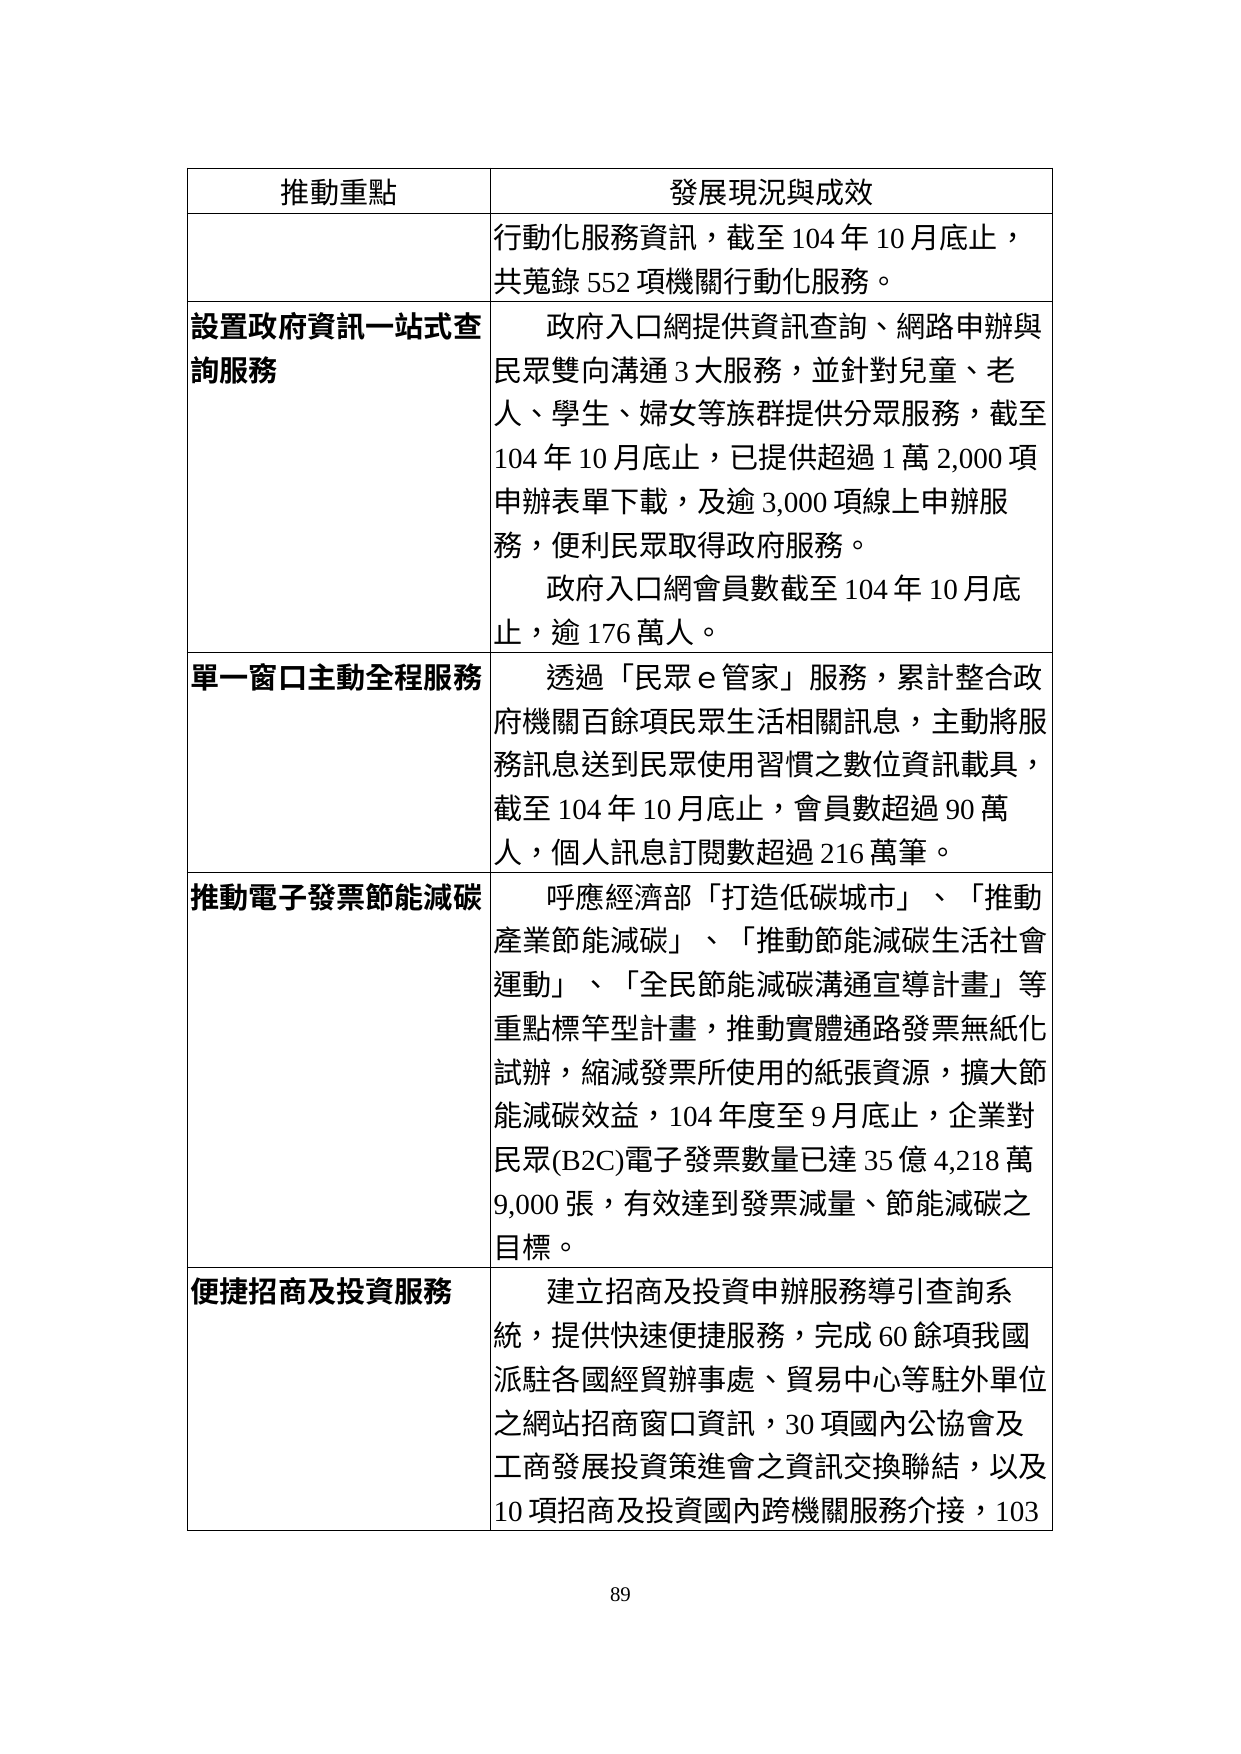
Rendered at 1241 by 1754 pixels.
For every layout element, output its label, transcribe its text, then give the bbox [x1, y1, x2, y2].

table_cell [188, 214, 490, 301]
table_cell 單一窗口主動全程服務 [188, 653, 490, 872]
table_cell 建立招商及投資申辦服務導引查詢系統，提供快速便捷服務，完成60餘項我國派駐各國經貿辦事處、貿易中心等駐外單位之網站招商窗口資訊，30項國內公協會及工商發展投資策進會之資訊交換聯結，以及10項招商及投資國內跨機關服務介接，103 [491, 1268, 1052, 1530]
table_cell 呼應經濟部「打造低碳城市」、「推動產業節能減碳」、「推動節能減碳生活社會運動」、「全民節能減碳溝通宣導計畫」等重點標竿型計畫，推動實體通路發票無紙化試辦，縮減發票所使用的紙張資源，擴大節能減碳效益，104年度至9月底止，企業對民眾(B2C)電子發票數量已達35億4,218萬9,000張，有效達到發票減量、節能減碳之目標。 [491, 873, 1052, 1267]
table_header 發展現況與成效 [491, 169, 1052, 212]
table_cell 便捷招商及投資服務 [188, 1268, 490, 1530]
table_cell 政府入口網提供資訊查詢、網路申辦與民眾雙向溝通3大服務，並針對兒童、老人、學生、婦女等族群提供分眾服務，截至104年10月底止，已提供超過1萬2,000項申辦表單下載，及逾3,000項線上申辦服務，便利民眾取得政府服務。 政府入口網會員數截至104年10月底止，逾176萬人。 [491, 302, 1052, 652]
table_cell 推動電子發票節能減碳 [188, 873, 490, 1267]
table_cell 設置政府資訊一站式查詢服務 [188, 302, 490, 652]
table_cell 行動化服務資訊，截至104年10月底止，共蒐錄552項機關行動化服務。 [491, 214, 1052, 301]
table_cell 透過「民眾ｅ管家」服務，累計整合政府機關百餘項民眾生活相關訊息，主動將服務訊息送到民眾使用習慣之數位資訊載具，截至104年10月底止，會員數超過90萬人，個人訊息訂閱數超過216萬筆。 [491, 653, 1052, 872]
table_header 推動重點 [188, 169, 490, 212]
